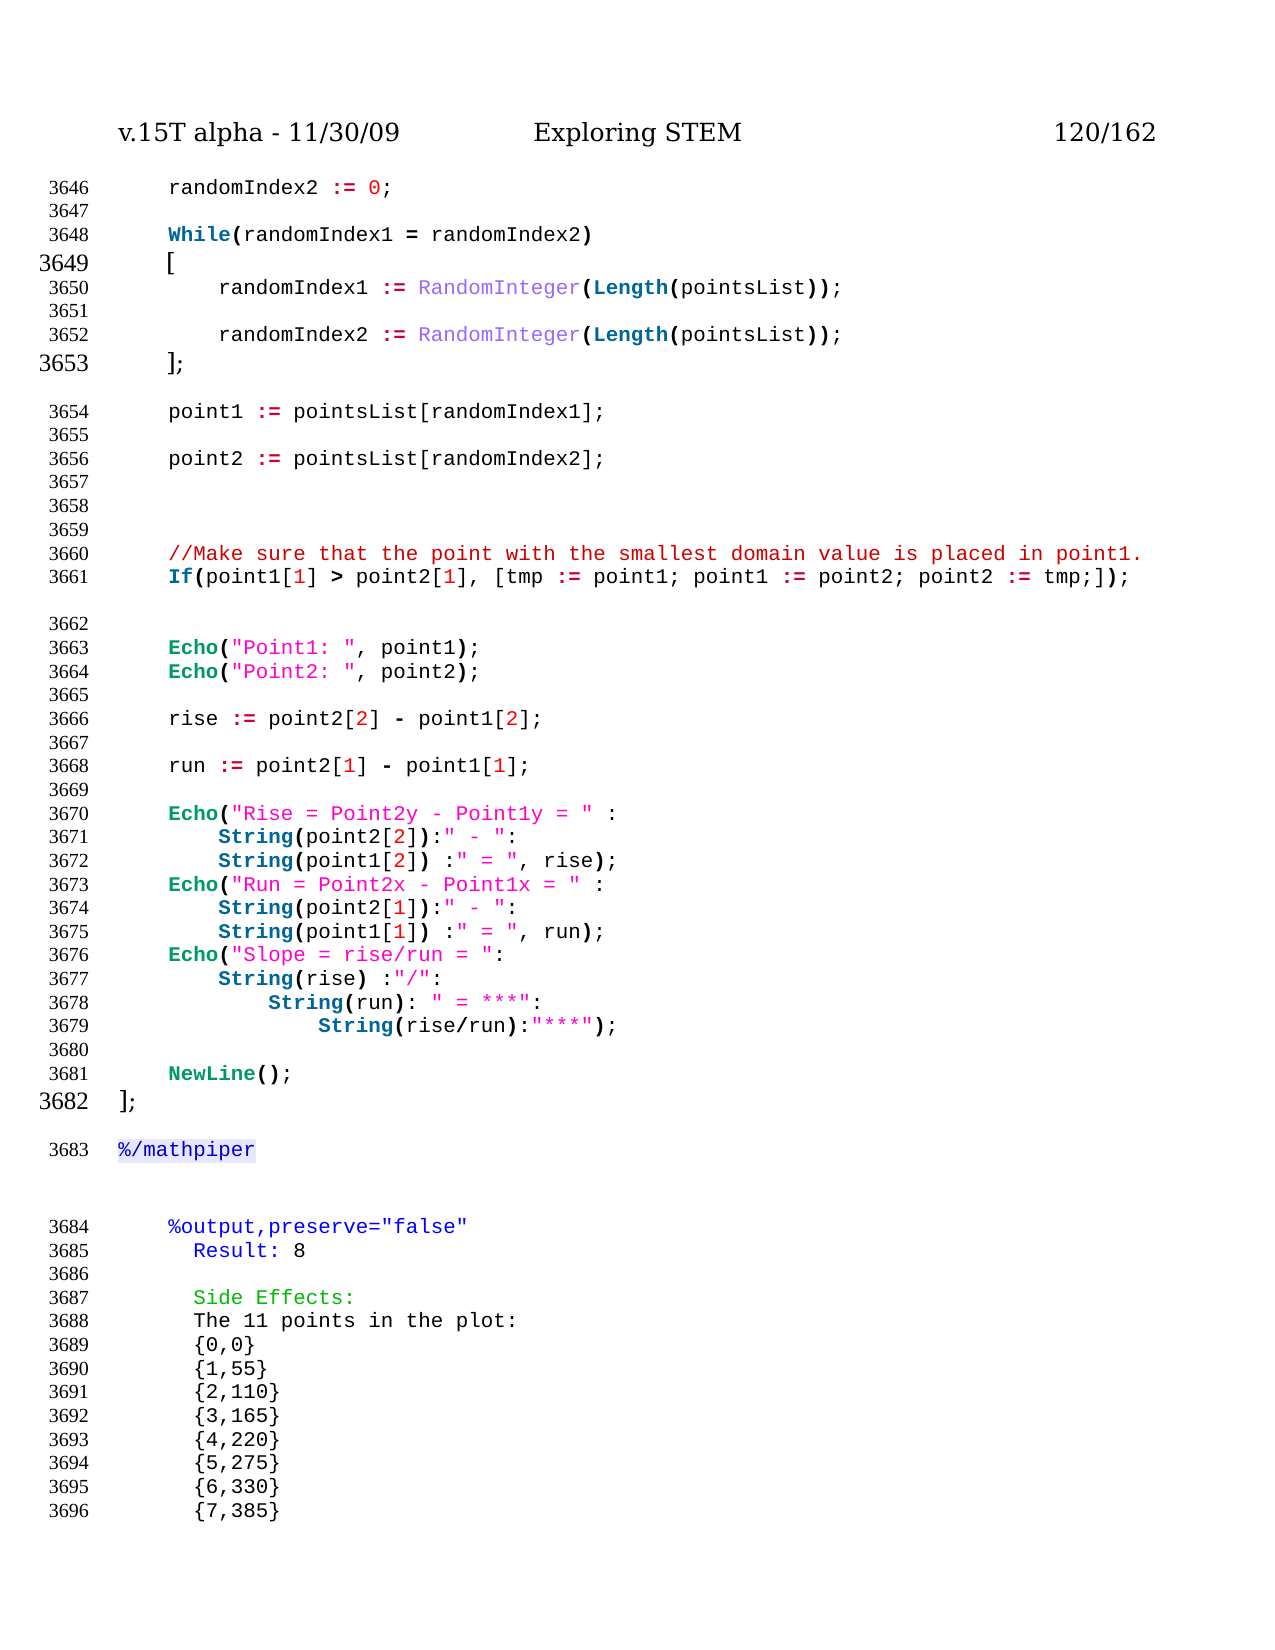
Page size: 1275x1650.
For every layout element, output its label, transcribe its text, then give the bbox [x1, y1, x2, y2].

text randomIndex2 := 0; [118, 177, 1157, 200]
text {4,220} [118, 1429, 1157, 1452]
text rise := point2[2] - point1[2]; [118, 708, 1157, 732]
text If(point1[1] > point2[1], [tmp := point1; point1 := point2; point2 := tmp;]); [118, 566, 1157, 590]
text ]; [118, 348, 1157, 377]
text {3,165} [118, 1405, 1157, 1429]
text Echo("Point2: ", point2); [118, 661, 1157, 684]
text point2 := pointsList[randomIndex2]; [118, 448, 1157, 472]
text Echo("Slope = rise/run = ": [118, 944, 1157, 968]
text {6,330} [118, 1476, 1157, 1500]
text randomIndex2 := RandomInteger(Length(pointsList)); [118, 324, 1157, 348]
text While(randomIndex1 = randomIndex2) [118, 224, 1157, 248]
text Echo("Run = Point2x - Point1x = " : [118, 873, 1157, 897]
text String(run): " = ***": [118, 992, 1157, 1015]
text String(point2[1]):" - ": [118, 897, 1157, 921]
text randomIndex1 := RandomInteger(Length(pointsList)); [118, 277, 1157, 301]
text point1 := pointsList[randomIndex1]; [118, 401, 1157, 424]
text %output,preserve="false" [118, 1216, 1157, 1239]
text NewLine(); [118, 1063, 1157, 1086]
text //Make sure that the point with the smallest domain value is placed in point1. [118, 542, 1157, 566]
text String(rise/run):"***"); [118, 1015, 1157, 1039]
text run := point2[1] - point1[1]; [118, 755, 1157, 779]
text String(point1[1]) :" = ", run); [118, 921, 1157, 944]
text {1,55} [118, 1358, 1157, 1381]
text ]; [118, 1086, 1157, 1116]
text String(rise) :"/": [118, 968, 1157, 992]
text String(point2[2]):" - ": [118, 826, 1157, 850]
text The 11 points in the plot: [118, 1311, 1157, 1334]
text Echo("Point1: ", point1); [118, 637, 1157, 661]
text %/mathpiper [118, 1139, 1157, 1163]
text {7,385} [118, 1500, 1157, 1523]
text Result: 8 [118, 1239, 1157, 1263]
text Echo("Rise = Point2y - Point1y = " : [118, 803, 1157, 826]
text Side Effects: [118, 1287, 1157, 1311]
text [ [118, 248, 1157, 277]
text String(point1[2]) :" = ", rise); [118, 850, 1157, 873]
text {0,0} [118, 1334, 1157, 1358]
text {5,275} [118, 1452, 1157, 1476]
text {2,110} [118, 1381, 1157, 1405]
